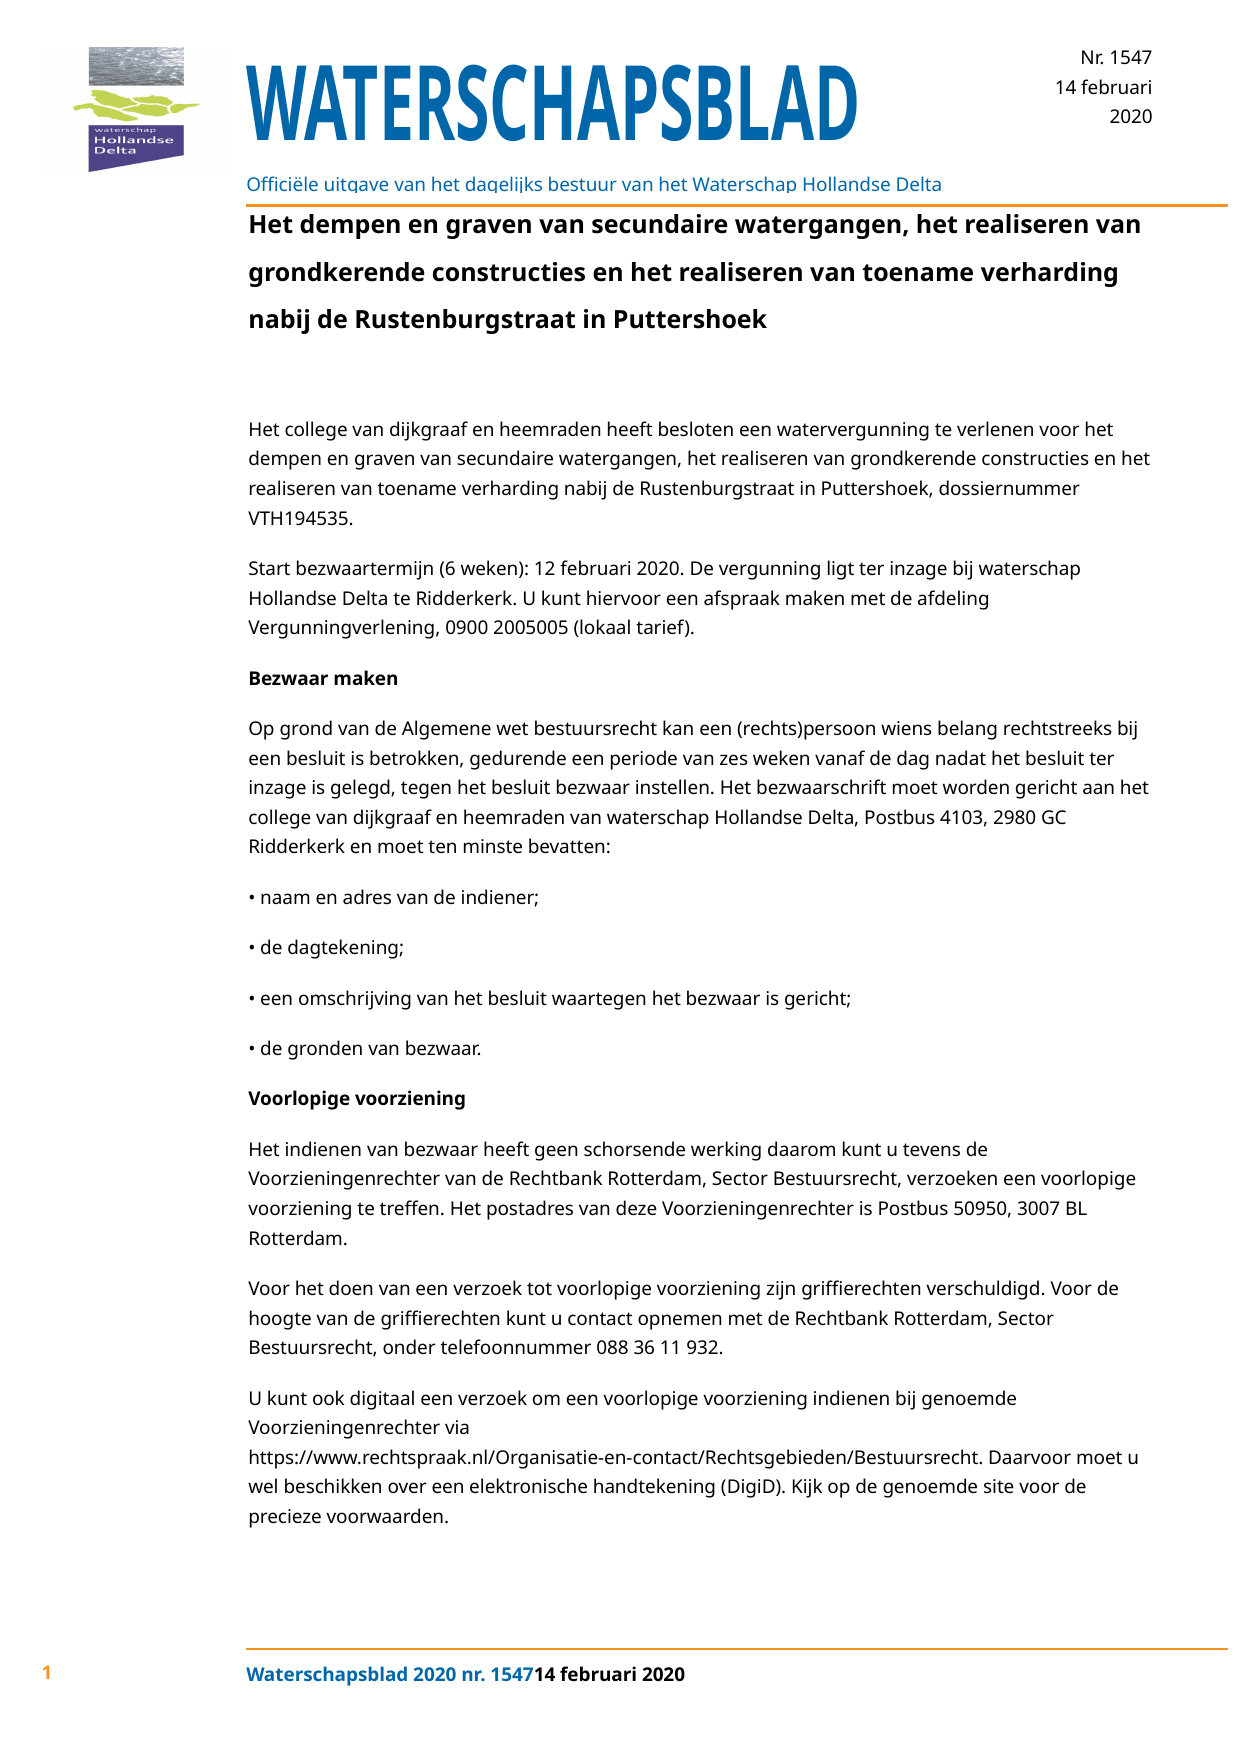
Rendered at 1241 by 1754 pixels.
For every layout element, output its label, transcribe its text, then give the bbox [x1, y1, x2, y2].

text Het dempen en graven van secundaire watergangen, het realiseren van grondkerende constructies en het realiseren van toename verharding nabij de Rustenburgstraat in Puttershoek [248, 207, 1152, 336]
text Bezwaar maken [248, 665, 1152, 690]
text • een omschrijving van het besluit waartegen het bezwaar is gericht; [248, 985, 1152, 1010]
text Het college van dijkgraaf en heemraden heeft besloten een watervergunning te verlenen voor het dempen en graven van secundaire watergangen, het realiseren van grondkerende constructies en het realiseren van toename verharding nabij de Rustenburgstraat in Puttershoek, dossiernummer VTH194535. [248, 416, 1152, 530]
text Voorlopige voorziening [248, 1086, 1152, 1111]
text • de dagtekening; [248, 934, 1152, 960]
text • naam en adres van de indiener; [248, 884, 1152, 909]
text Voor het doen van een verzoek tot voorlopige voorziening zijn griffierechten verschuldigd. Voor de hoogte van de griffierechten kunt u contact opnemen met de Rechtbank Rotterdam, Sector Bestuursrecht, onder telefoonnummer 088 36 11 932. [248, 1275, 1152, 1360]
text • de gronden van bezwaar. [248, 1035, 1152, 1061]
text U kunt ook digitaal een verzoek om een voorlopige voorziening indienen bij genoemde Voorzieningenrechter via https://www.rechtspraak.nl/Organisatie-en-contact/Rechtsgebieden/Bestuursrecht. Daarvoor moet u wel beschikken over een elektronische handtekening (DigiD). Kijk op de genoemde site voor de precieze voorwaarden. [248, 1385, 1152, 1529]
text Het indienen van bezwaar heeft geen schorsende werking daarom kunt u tevens de Voorzieningenrechter van de Rechtbank Rotterdam, Sector Bestuursrecht, verzoeken een voorlopige voorziening te treffen. Het postadres van deze Voorzieningenrechter is Postbus 50950, 3007 BL Rotterdam. [248, 1136, 1152, 1250]
text Op grond van de Algemene wet bestuursrecht kan een (rechts)persoon wiens belang rechtstreeks bij een besluit is betrokken, gedurende een periode van zes weken vanaf de dag nadat het besluit ter inzage is gelegd, tegen het besluit bezwaar instellen. Het bezwaarschrift moet worden gericht aan het college van dijkgraaf en heemraden van waterschap Hollandse Delta, Postbus 4103, 2980 GC Ridderkerk en moet ten minste bevatten: [248, 715, 1152, 859]
text Start bezwaartermijn (6 weken): 12 februari 2020. De vergunning ligt ter inzage bij waterschap Hollandse Delta te Ridderkerk. U kunt hiervoor een afspraak maken met de afdeling Vergunningverlening, 0900 2005005 (lokaal tarief). [248, 555, 1152, 640]
picture [41, 47, 231, 172]
